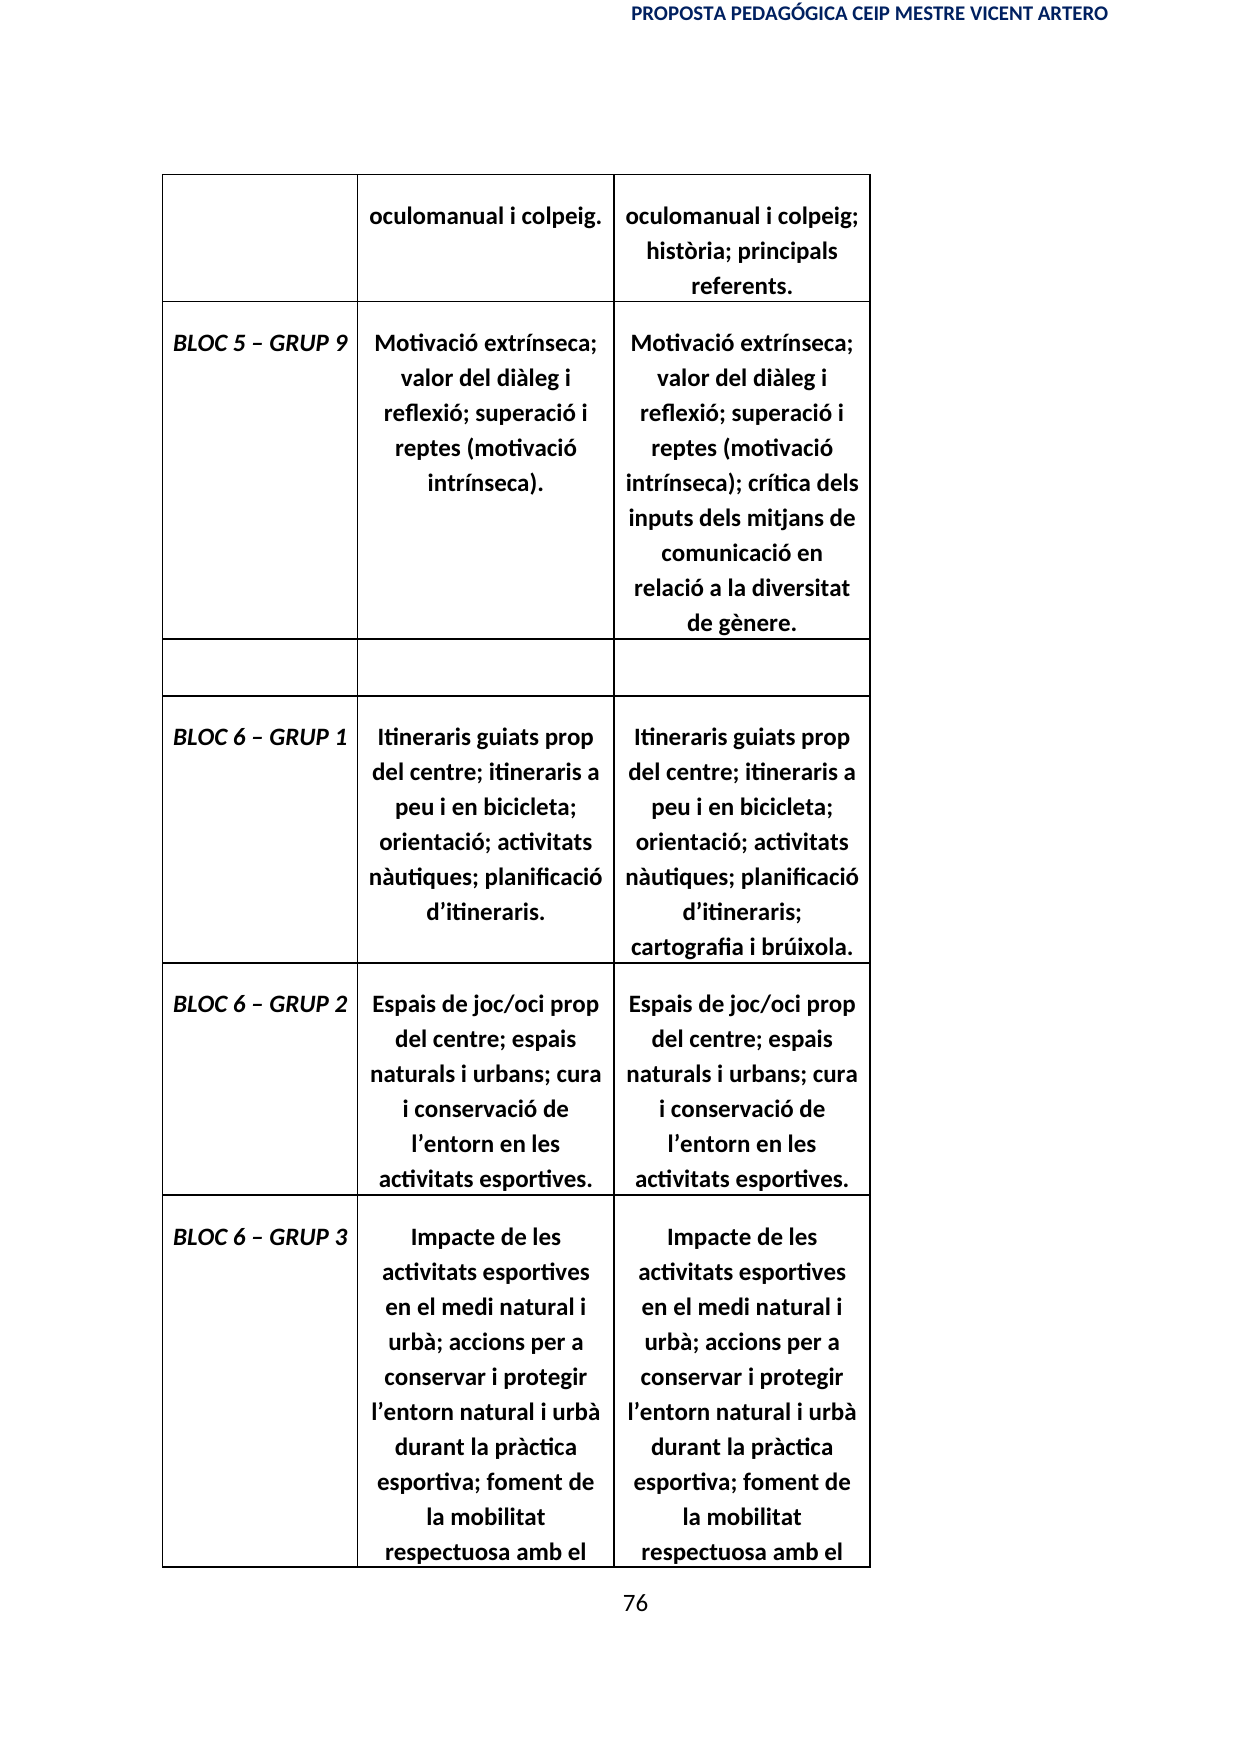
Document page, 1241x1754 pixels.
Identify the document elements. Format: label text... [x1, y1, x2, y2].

table_cell oculomanual i colpeig. [358, 175, 613, 301]
table_cell BLOC 6 – GRUP 1 [163, 697, 357, 962]
table_cell Impacte de les activitats esportives en el medi natural i urbà; accions per a conservar i protegir l’entorn natural i urbà durant la pràctica esportiva; foment de la mobilitat respectuosa amb el [358, 1196, 613, 1566]
table_cell Espais de joc/oci prop del centre; espais naturals i urbans; cura i conservació de l’entorn en les activitats esportives. [358, 964, 613, 1194]
table_cell [358, 640, 613, 695]
table_cell Itineraris guiats prop del centre; itineraris a peu i en bicicleta; orientació; activitats nàutiques; planificació d’itineraris; cartografia i brúixola. [615, 697, 869, 962]
table_cell [163, 175, 357, 301]
table_cell BLOC 6 – GRUP 3 [163, 1196, 357, 1566]
table_cell [163, 640, 357, 695]
table_cell Motivació extrínseca; valor del diàleg i reflexió; superació i reptes (motivació intrínseca); crítica dels inputs dels mitjans de comunicació en relació a la diversitat de gènere. [615, 302, 869, 638]
table_cell BLOC 6 – GRUP 2 [163, 964, 357, 1194]
table_cell oculomanual i colpeig; història; principals referents. [615, 175, 869, 301]
table_cell BLOC 5 – GRUP 9 [163, 302, 357, 638]
table_cell Espais de joc/oci prop del centre; espais naturals i urbans; cura i conservació de l’entorn en les activitats esportives. [615, 964, 869, 1194]
table_cell Itineraris guiats prop del centre; itineraris a peu i en bicicleta; orientació; activitats nàutiques; planificació d’itineraris. [358, 697, 613, 962]
table_cell Motivació extrínseca; valor del diàleg i reflexió; superació i reptes (motivació intrínseca). [358, 302, 613, 638]
table_cell Impacte de les activitats esportives en el medi natural i urbà; accions per a conservar i protegir l’entorn natural i urbà durant la pràctica esportiva; foment de la mobilitat respectuosa amb el [615, 1196, 869, 1566]
table_cell [615, 640, 869, 695]
